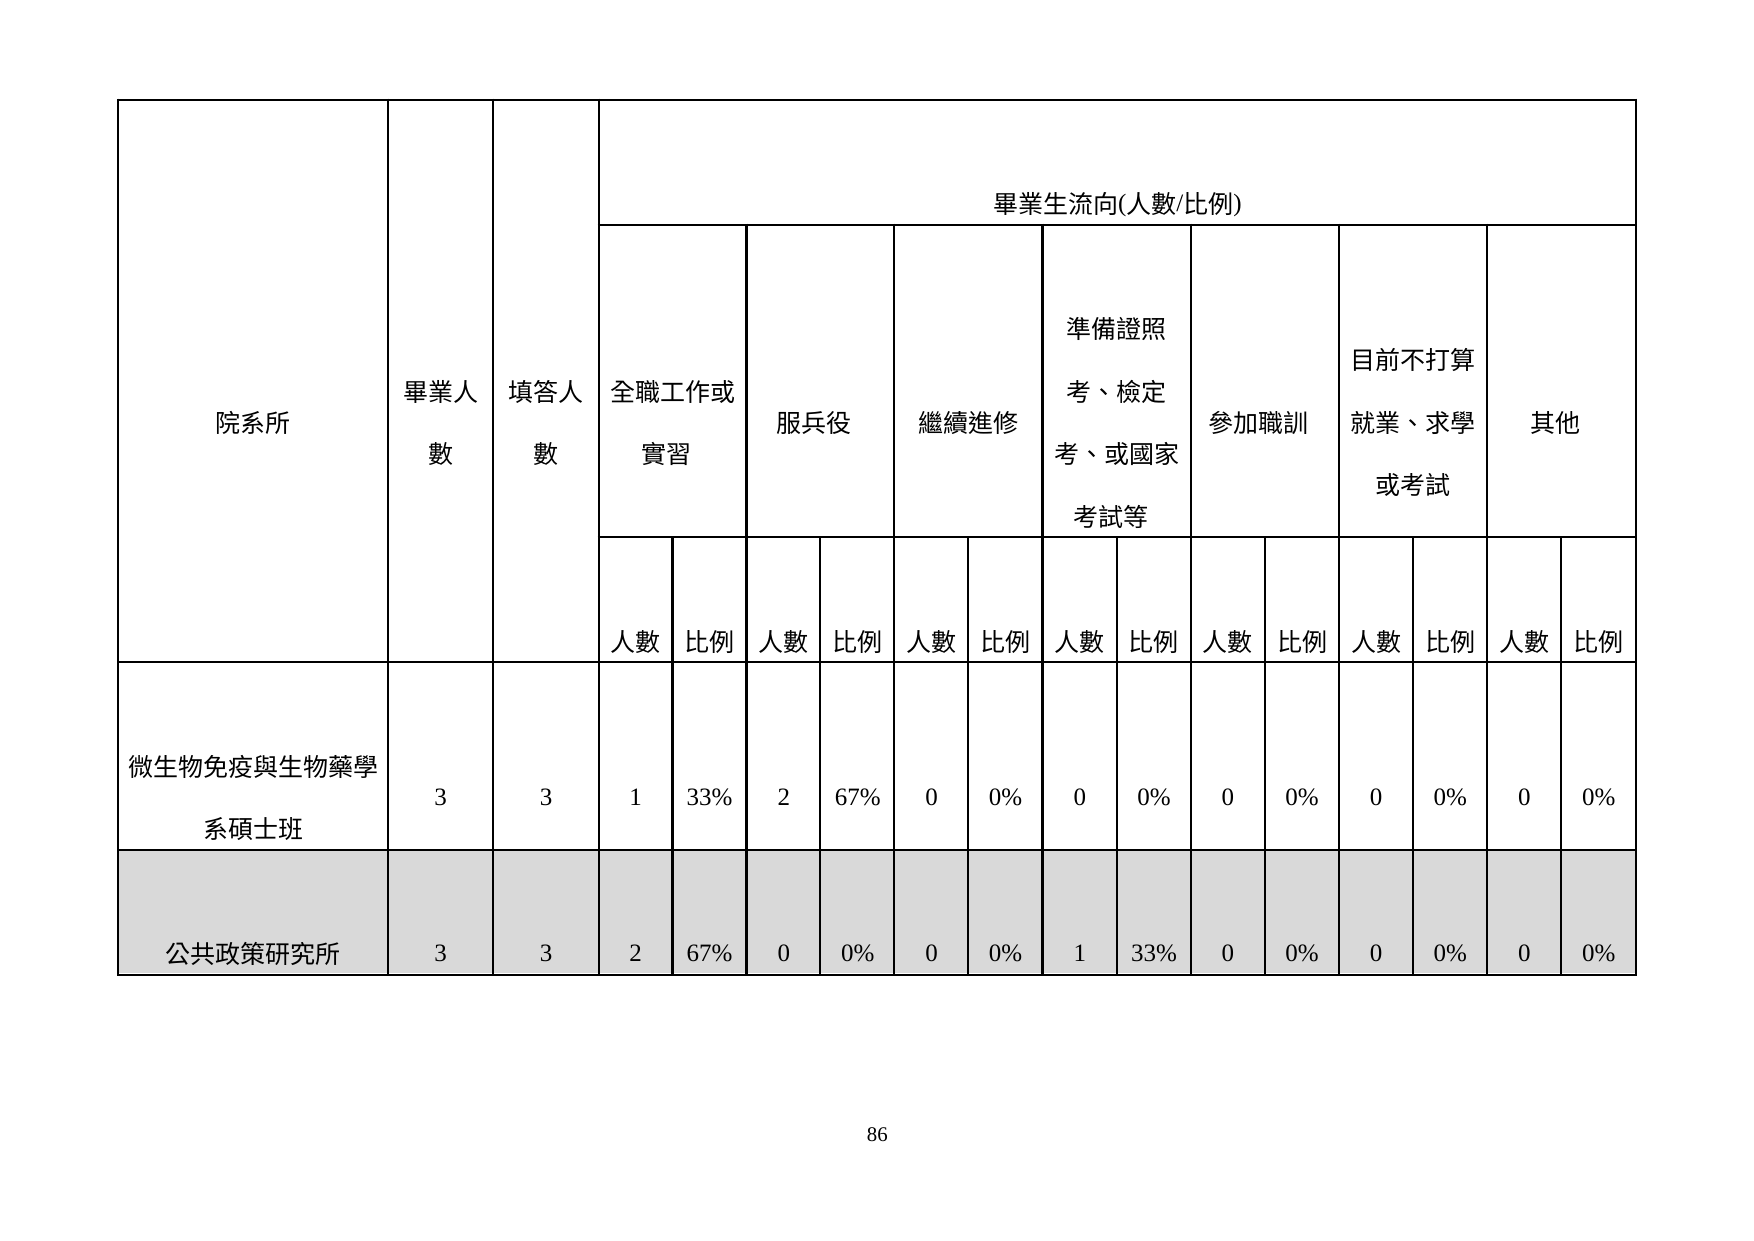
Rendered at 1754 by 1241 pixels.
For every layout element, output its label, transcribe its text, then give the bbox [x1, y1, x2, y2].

table_cell 參加職訓 [1192, 226, 1338, 536]
table_cell 人數 [748, 538, 819, 661]
table_cell 0% [969, 663, 1041, 848]
table_cell 0% [1414, 663, 1486, 848]
table_cell 0 [1488, 663, 1560, 848]
table_cell 0% [1414, 851, 1486, 973]
table_cell 人數 [895, 538, 967, 661]
table_cell 比例 [1414, 538, 1486, 661]
table_cell 人數 [1488, 538, 1560, 661]
table_cell 3 [494, 851, 598, 973]
table_cell 33% [674, 663, 745, 848]
table_cell 微生物免疫與生物藥學系碩士班 [119, 663, 387, 848]
table_cell 2 [600, 851, 671, 973]
table_cell 0 [1340, 851, 1412, 973]
table_cell 其他 [1488, 226, 1635, 536]
table_cell 67% [674, 851, 745, 973]
table_header 畢業人數 [389, 101, 492, 661]
table_header 畢業生流向(人數/比例) [600, 101, 1635, 223]
table_cell 目前不打算就業、求學或考試 [1340, 226, 1486, 536]
table_cell 0 [1192, 663, 1264, 848]
table_cell 比例 [1118, 538, 1190, 661]
table_cell 0 [1192, 851, 1264, 973]
table_cell 2 [748, 663, 819, 848]
table_cell 0% [1118, 663, 1190, 848]
table_cell 比例 [674, 538, 745, 661]
table_cell 服兵役 [748, 226, 893, 536]
table_cell 0% [1562, 663, 1635, 848]
table_cell 1 [1044, 851, 1116, 973]
table_cell 繼續進修 [895, 226, 1041, 536]
table_cell 人數 [1192, 538, 1264, 661]
table_cell 0% [1266, 851, 1338, 973]
table_cell 人數 [1340, 538, 1412, 661]
table_header 院系所 [119, 101, 387, 661]
table_cell 比例 [1266, 538, 1338, 661]
table_cell 0 [1488, 851, 1560, 973]
table_cell 比例 [969, 538, 1041, 661]
table_cell 0 [748, 851, 819, 973]
table_cell 公共政策研究所 [119, 851, 387, 973]
table_cell 67% [821, 663, 893, 848]
table_cell 比例 [1562, 538, 1635, 661]
table_header 填答人數 [494, 101, 598, 661]
table_cell 比例 [821, 538, 893, 661]
table_cell 0 [895, 663, 967, 848]
table_cell 33% [1118, 851, 1190, 973]
table_cell 3 [389, 663, 492, 848]
table_cell 1 [600, 663, 671, 848]
table_cell 全職工作或實習 [600, 226, 745, 536]
table_cell 0% [969, 851, 1041, 973]
table_cell 3 [494, 663, 598, 848]
table_cell 0 [1340, 663, 1412, 848]
table_cell 人數 [600, 538, 671, 661]
table_cell 0 [1044, 663, 1116, 848]
table_cell 準備證照考、檢定考、或國家考試等 [1044, 226, 1190, 536]
table_cell 人數 [1044, 538, 1116, 661]
table_cell 0% [821, 851, 893, 973]
table_cell 0% [1562, 851, 1635, 973]
table_cell 0% [1266, 663, 1338, 848]
table_cell 0 [895, 851, 967, 973]
table_cell 3 [389, 851, 492, 973]
